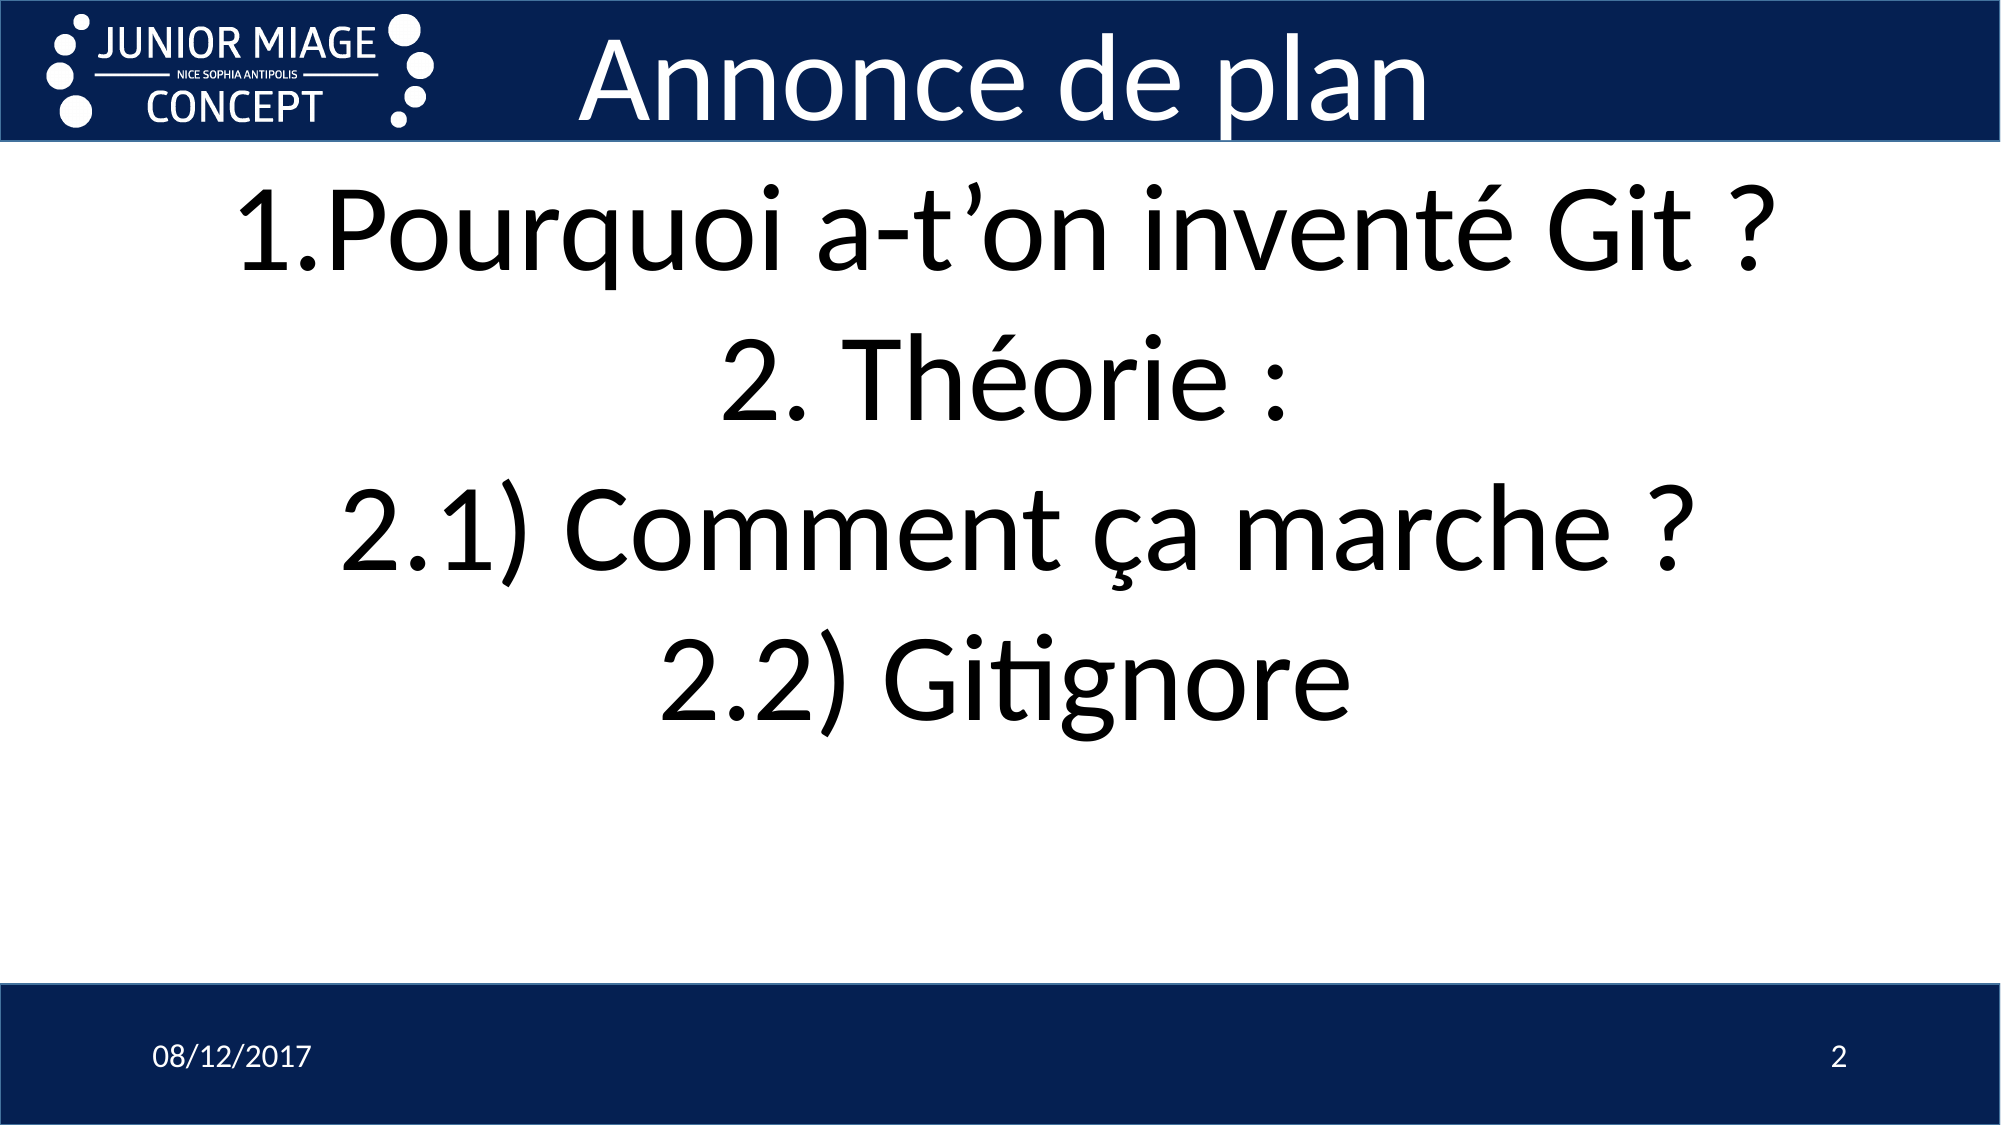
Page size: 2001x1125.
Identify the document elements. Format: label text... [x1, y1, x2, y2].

slide_number [1412, 1024, 1863, 1085]
title [177, 640, 1790, 876]
title Annonce de plan 1.Pourquoi a-t’on inventé Git ? 2. Théorie : 2.1) Comment ça marche ? 2.2) Gitignore [11, 401, 2000, 640]
slide_number 08/12/2017 [137, 1024, 588, 1085]
picture [18, 10, 469, 131]
